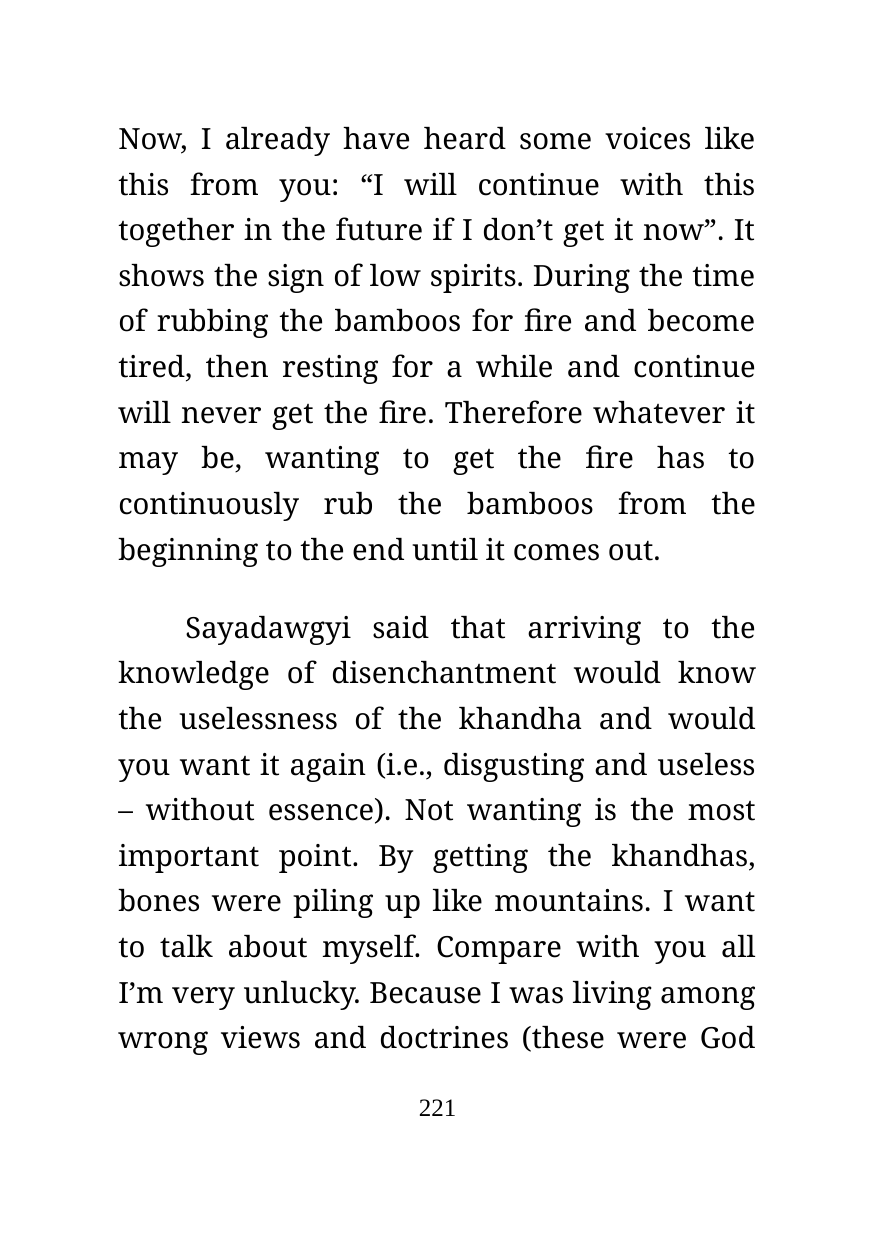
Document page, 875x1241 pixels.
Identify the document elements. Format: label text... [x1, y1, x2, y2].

text Sayadawgyi said that arriving to the knowledge of disenchantment would know the uselessness of the khandha and would you want it again (i.e., disgusting and useless – without essence). Not wanting is the most important point. By getting the khandhas, bones were piling up like mountains. I want to talk about myself. Compare with you all I’m very unlucky. Because I was living among wrong views and doctrines (these were God [118, 607, 756, 1057]
text Now, I already have heard some voices like this from you: “I will continue with this together in the future if I don’t get it now”. It shows the sign of low spirits. During the time of rubbing the bamboos for fire and become tired, then resting for a while and continue will never get the fire. Therefore whatever it may be, wanting to get the fire has to continuously rub the bamboos from the beginning to the end until it comes out. [118, 118, 756, 568]
